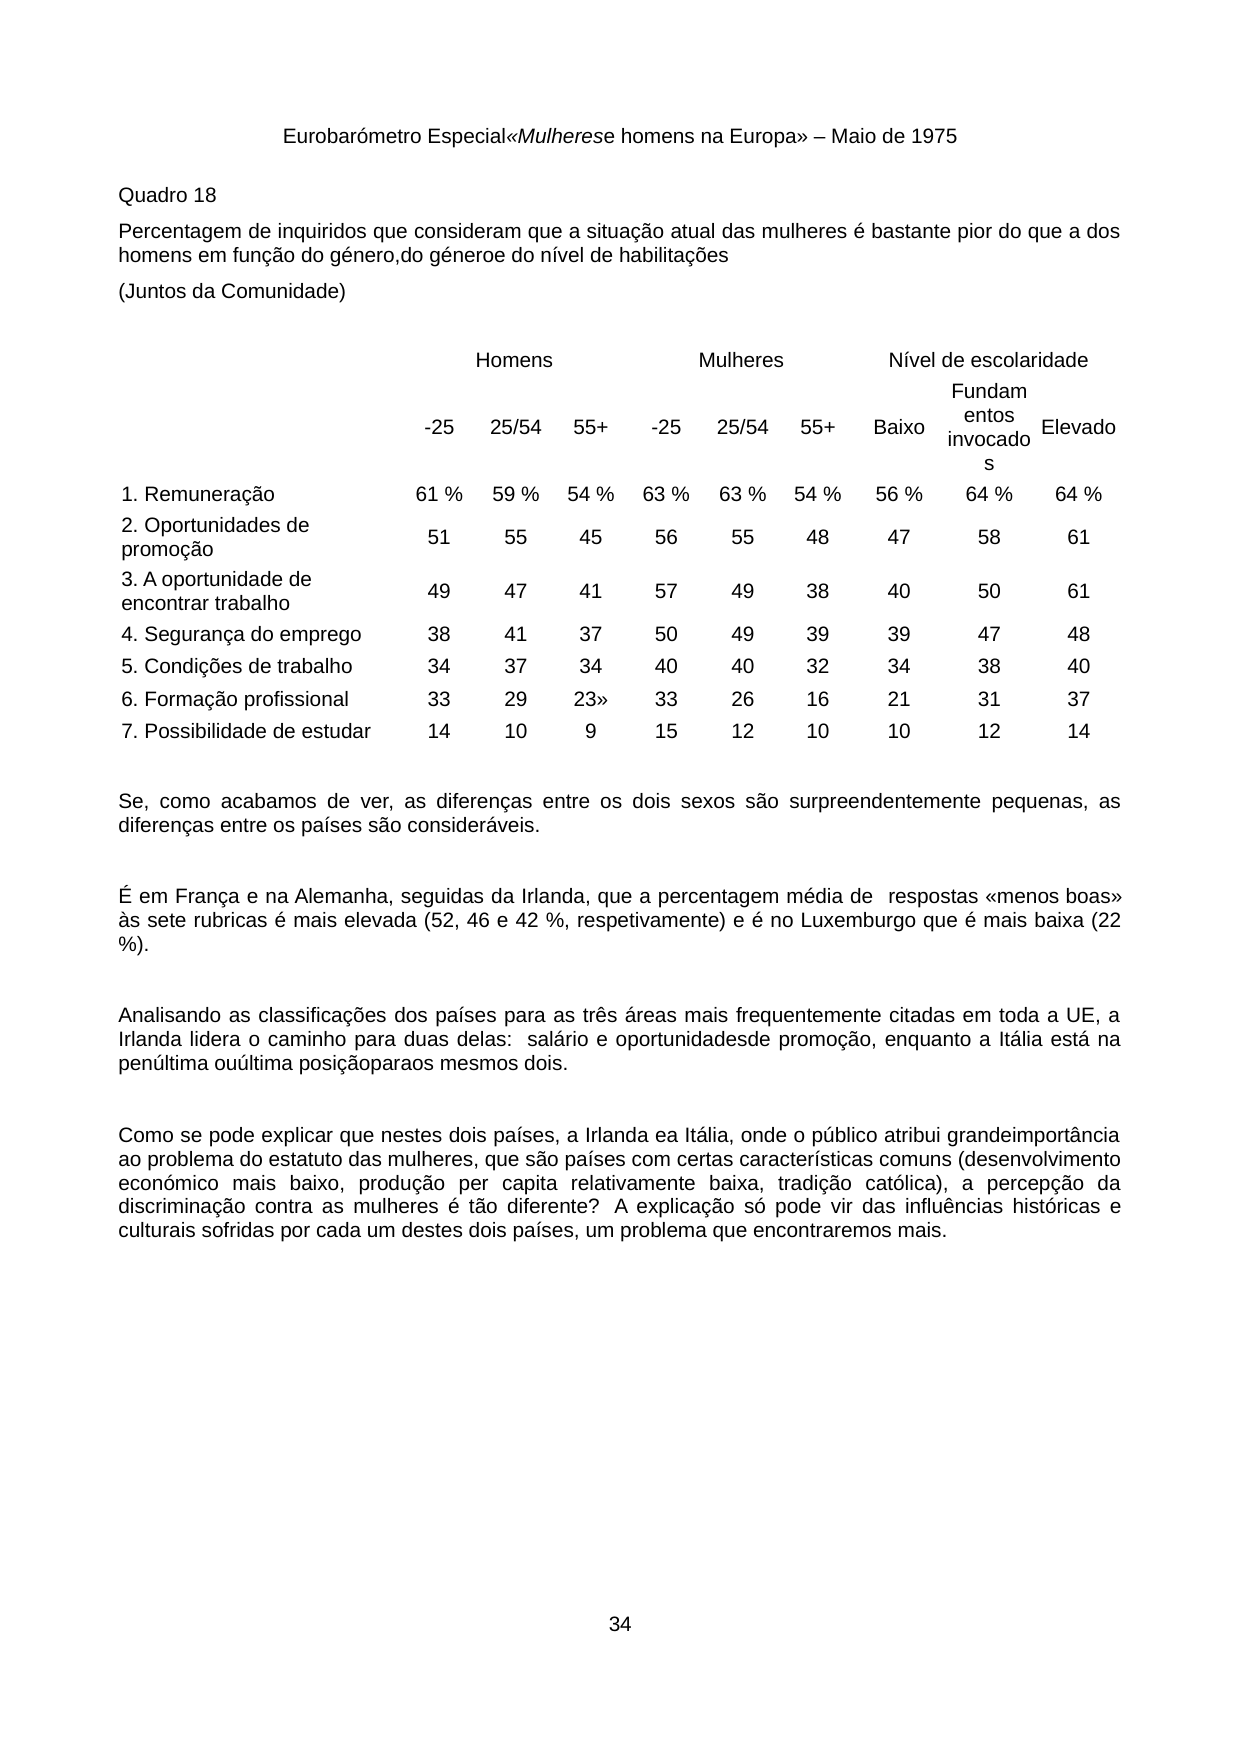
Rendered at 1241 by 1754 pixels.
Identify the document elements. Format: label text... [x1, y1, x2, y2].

table_cell 6. Formação profissional [118, 683, 401, 715]
table_cell 14 [1035, 715, 1122, 747]
table_cell 48 [781, 510, 854, 564]
table_cell 12 [944, 715, 1035, 747]
table_cell 55 [705, 510, 781, 564]
table_cell Fundamentos invocados [944, 376, 1035, 478]
table_cell 34 [554, 650, 628, 683]
table_cell 37 [1035, 683, 1122, 715]
table_cell 5. Condições de trabalho [118, 650, 401, 683]
table_cell 41 [478, 618, 554, 650]
table_cell 47 [855, 510, 943, 564]
table_header Homens [401, 344, 628, 376]
table_cell 56 % [855, 478, 943, 510]
table_cell 45 [554, 510, 628, 564]
table_cell 21 [855, 683, 943, 715]
table_cell 40 [1035, 650, 1122, 683]
table_cell 10 [855, 715, 943, 747]
text É em França e na Alemanha, seguidas da Irlanda, que a percentagem média de respostas «menos boas» às sete rubricas é mais elevada (52, 46 e 42 %, respetivamente) e é no Luxemburgo que é mais baixa (22 %). [118, 884, 1122, 956]
table_cell 55+ [781, 376, 854, 478]
table_cell Elevado [1035, 376, 1122, 478]
table_cell 33 [628, 683, 704, 715]
table_cell 49 [705, 564, 781, 618]
text Quadro 18 [118, 183, 1122, 207]
text Se, como acabamos de ver, as diferenças entre os dois sexos são surpreendentemente pequenas, as diferenças entre os países são consideráveis. [118, 789, 1122, 837]
table_cell -25 [401, 376, 477, 478]
table_cell 63 % [705, 478, 781, 510]
table_header Mulheres [628, 344, 854, 376]
table_cell 50 [628, 618, 704, 650]
text Como se pode explicar que nestes dois países, a Irlanda ea Itália, onde o público atribui grandeimportância ao problema do estatuto das mulheres, que são países com certas características comuns (desenvolvimento económico mais baixo, produção per capita relativamente baixa, tradição católica), a percepção da discriminação contra as mulheres é tão diferente? A explicação só pode vir das influências históricas e culturais sofridas por cada um destes dois países, um problema que encontraremos mais. [118, 1122, 1122, 1242]
table_cell 3. A oportunidade de encontrar trabalho [118, 564, 401, 618]
table_cell 12 [705, 715, 781, 747]
table_cell 54 % [781, 478, 854, 510]
table_cell 50 [944, 564, 1035, 618]
table_cell 37 [554, 618, 628, 650]
table_cell 29 [478, 683, 554, 715]
table_cell 25/54 [478, 376, 554, 478]
table_cell 34 [855, 650, 943, 683]
table_cell 10 [478, 715, 554, 747]
table_cell -25 [628, 376, 704, 478]
table_cell 61 % [401, 478, 477, 510]
table_header [118, 344, 401, 376]
table_cell 25/54 [705, 376, 781, 478]
table_cell 23» [554, 683, 628, 715]
table_cell 2. Oportunidades de promoção [118, 510, 401, 564]
table_cell 15 [628, 715, 704, 747]
table_cell 58 [944, 510, 1035, 564]
table_cell [118, 376, 401, 478]
table_cell 64 % [1035, 478, 1122, 510]
table_cell 14 [401, 715, 477, 747]
table_cell 26 [705, 683, 781, 715]
table_cell 10 [781, 715, 854, 747]
table_cell 38 [944, 650, 1035, 683]
table_cell 39 [781, 618, 854, 650]
table_cell 49 [705, 618, 781, 650]
table_cell 55 [478, 510, 554, 564]
table_cell 9 [554, 715, 628, 747]
table_cell 61 [1035, 510, 1122, 564]
table_header Nível de escolaridade [855, 344, 1122, 376]
table_cell 47 [944, 618, 1035, 650]
table_cell 56 [628, 510, 704, 564]
table_cell 40 [855, 564, 943, 618]
text Analisando as classificações dos países para as três áreas mais frequentemente citadas em toda a UE, a Irlanda lidera o caminho para duas delas: salário e oportunidadesde promoção, enquanto a Itália está na penúltima ouúltima posiçãoparaos mesmos dois. [118, 1003, 1122, 1075]
table_cell 37 [478, 650, 554, 683]
table_cell 34 [401, 650, 477, 683]
table_cell 59 % [478, 478, 554, 510]
table_cell 4. Segurança do emprego [118, 618, 401, 650]
table_cell 33 [401, 683, 477, 715]
table_cell 38 [781, 564, 854, 618]
table_cell 40 [628, 650, 704, 683]
table_cell 51 [401, 510, 477, 564]
table_cell 49 [401, 564, 477, 618]
table_cell 1. Remuneração [118, 478, 401, 510]
table_cell 39 [855, 618, 943, 650]
text Percentagem de inquiridos que consideram que a situação atual das mulheres é bastante pior do que a dos homens em função do género,do géneroe do nível de habilitações [118, 219, 1122, 267]
table_cell 31 [944, 683, 1035, 715]
table_cell 38 [401, 618, 477, 650]
table_cell 7. Possibilidade de estudar [118, 715, 401, 747]
table_cell 47 [478, 564, 554, 618]
table_cell 41 [554, 564, 628, 618]
text (Juntos da Comunidade) [118, 278, 1122, 302]
table_cell 54 % [554, 478, 628, 510]
table_cell 64 % [944, 478, 1035, 510]
table_cell 48 [1035, 618, 1122, 650]
table_cell 55+ [554, 376, 628, 478]
table_cell 40 [705, 650, 781, 683]
table_cell 57 [628, 564, 704, 618]
table_cell 16 [781, 683, 854, 715]
table_cell 61 [1035, 564, 1122, 618]
table_cell Baixo [855, 376, 943, 478]
table_cell 32 [781, 650, 854, 683]
table_cell 63 % [628, 478, 704, 510]
